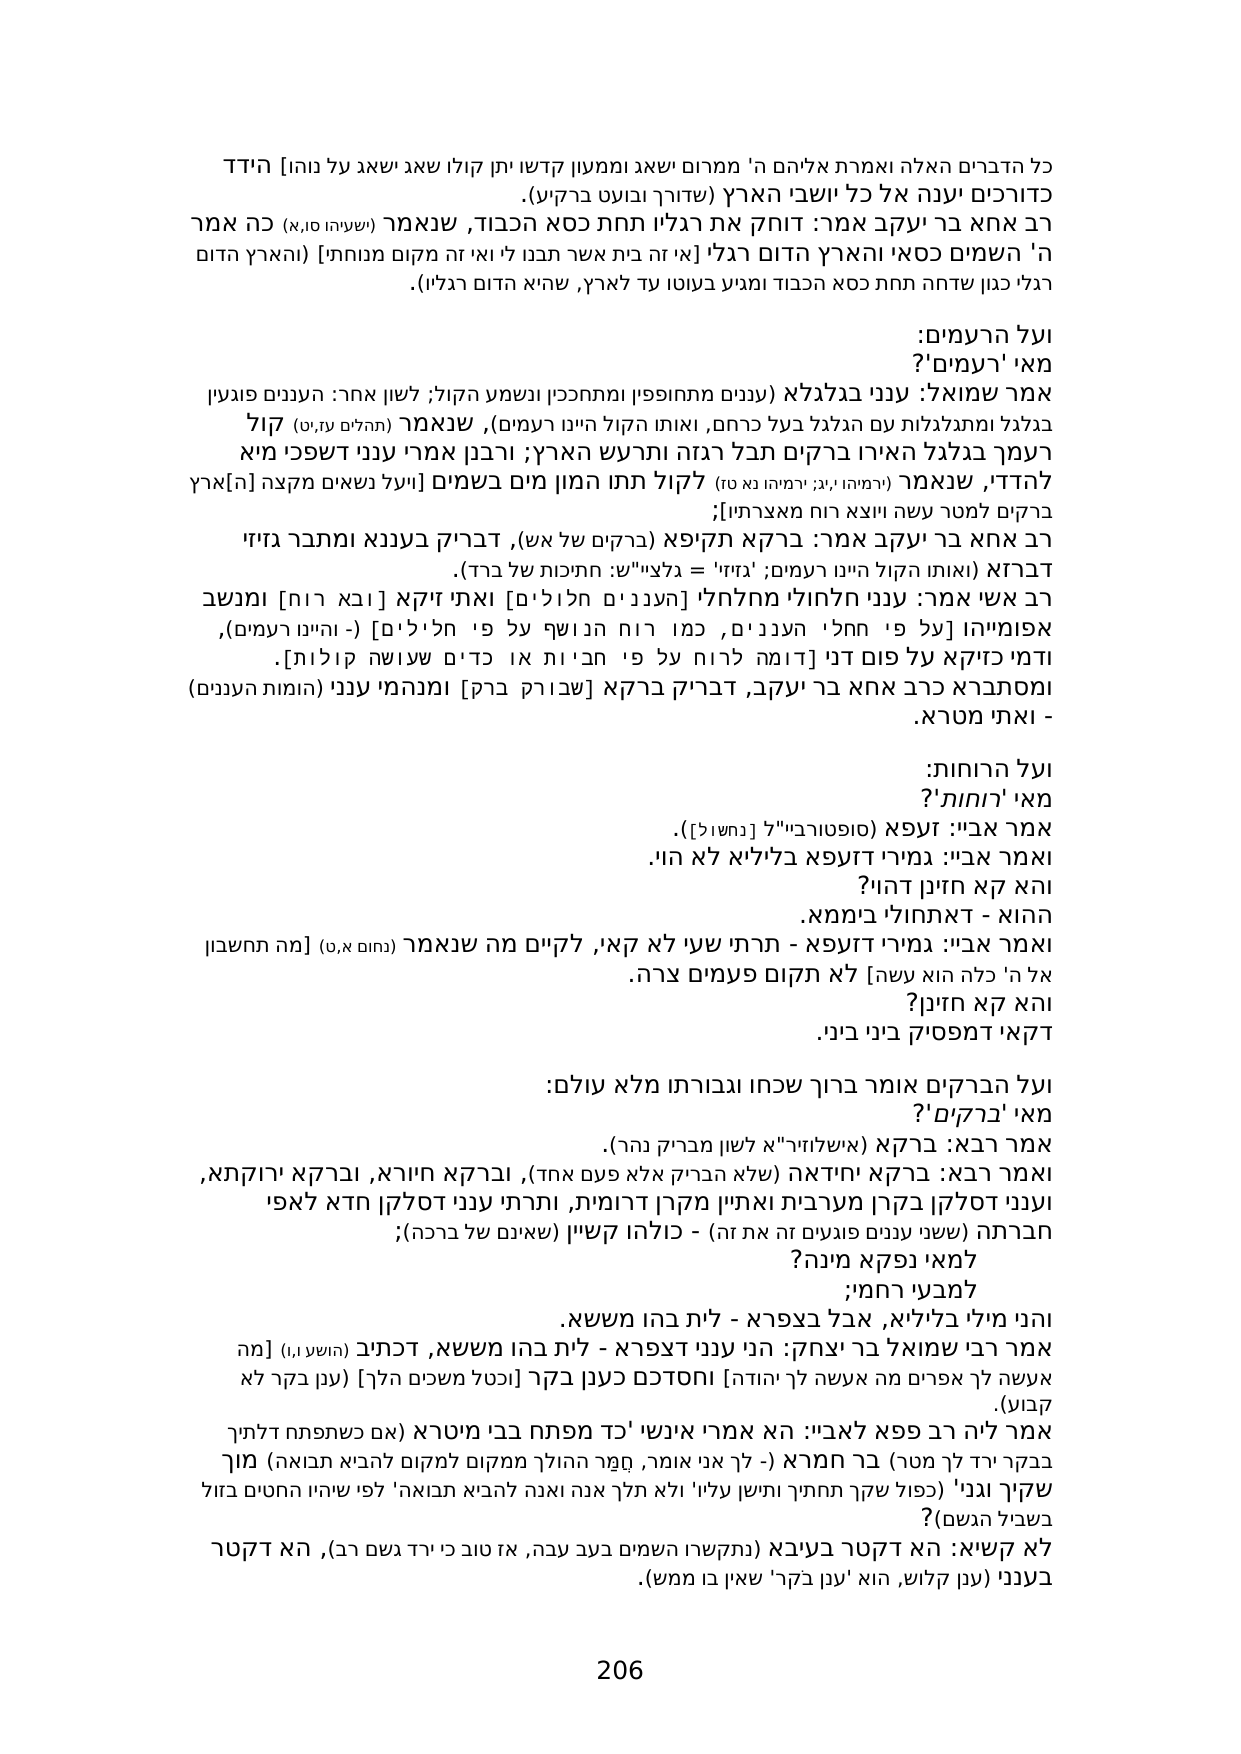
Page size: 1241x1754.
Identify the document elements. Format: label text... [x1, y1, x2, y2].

text רב אחא בר יעקב אמר: ברקא תקיפא (ברקים של אש), דבריק בעננא ומתבר גזיזי דברזא (ואותו הקול היינו רעמים; 'גזיזי' = גלציי"ש: חתיכות של ברד). [187, 525, 1053, 583]
text ההוא - דאתחולי ביממא. [187, 900, 1053, 929]
text רב אשי אמר: ענני חלחולי מחלחלי [העננים חלולים] ואתי זיקא [ובא רוח] ומנשב אפומייהו [על פי חחלי העננים, כמו רוח הנושף על פי חלילים] (- והיינו רעמים), ודמי כזיקא על פום דני [דומה לרוח על פי חביות או כדים שעושה קולות]. [187, 583, 1053, 672]
text אמר אביי: זעפא (סופטורביי"ל [נחשול]). [187, 813, 1053, 842]
text רב אחא בר יעקב אמר: דוחק את רגליו תחת כסא הכבוד, שנאמר (ישעיהו סו,א) כה אמר ה' השמים כסאי והארץ הדום רגלי [אי זה בית אשר תבנו לי ואי זה מקום מנוחתי] (והארץ הדום רגלי כגון שדחה תחת כסא הכבוד ומגיע בעוטו עד לארץ, שהיא הדום רגליו). [187, 208, 1053, 296]
text לא קשיא: הא דקטר בעיבא (נתקשרו השמים בעב עבה, אז טוב כי ירד גשם רב), הא דקטר בענני (ענן קלוש, הוא 'ענן בֹקר' שאין בו ממש). [187, 1533, 1053, 1591]
text ואמר אביי: גמירי דזעפא בליליא לא הוי. [187, 842, 1053, 871]
text מאי 'ברקים'? [187, 1099, 1053, 1129]
text למאי נפקא מינה? [187, 1246, 978, 1275]
text דקאי דמפסיק ביני ביני. [187, 1017, 1053, 1046]
text מאי 'רעמים'? [187, 349, 1053, 378]
text ואמר אביי: גמירי דזעפא - תרתי שעי לא קאי, לקיים מה שנאמר (נחום א,ט) [מה תחשבון אל ה' כלה הוא עשה] לא תקום פעמים צרה. [187, 929, 1053, 988]
text ועל הברקים אומר ברוך שכחו וגבורתו מלא עולם: [187, 1070, 1053, 1099]
text אמר רבא: ברקא (אישלוזיר"א לשון מבריק נהר). [187, 1129, 1053, 1158]
text והא קא חזינן דהוי? [187, 871, 1053, 900]
text ועל הרעמים: [187, 320, 1053, 349]
text אמר ליה רב פפא לאביי: הא אמרי אינשי 'כד מפתח בבי מיטרא (אם כשתפתח דלתיך בבקר ירד לך מטר) בר חמרא (- לך אני אומר, חֲמַּר ההולך ממקום למקום להביא תבואה) מוך שקיך וגני' (כפול שקך תחתיך ותישן עליו' ולא תלך אנה ואנה להביא תבואה' לפי שיהיו החטים בזול בשביל הגשם)? [187, 1416, 1053, 1533]
text והני מילי בליליא, אבל בצפרא - לית בהו מששא. [187, 1304, 1053, 1333]
text ואמר רבא: ברקא יחידאה (שלא הבריק אלא פעם אחד), וברקא חיורא, וברקא ירוקתא, וענני דסלקן בקרן מערבית ואתיין מקרן דרומית, ותרתי ענני דסלקן חדא לאפי חברתה (ששני עננים פוגעים זה את זה) - כולהו קשיין (שאינם של ברכה); [187, 1158, 1053, 1246]
text אמר שמואל: ענני בגלגלא (עננים מתחופפין ומתחככין ונשמע הקול; לשון אחר: העננים פוגעין בגלגל ומתגלגלות עם הגלגל בעל כרחם, ואותו הקול היינו רעמים), שנאמר (תהלים עז,יט) קול רעמך בגלגל האירו ברקים תבל רגזה ותרעש הארץ; ורבנן אמרי ענני דשפכי מיא להדדי, שנאמר (ירמיהו י,יג; ירמיהו נא טז) לקול תתו המון מים בשמים [ויעל נשאים מקצה [ה]ארץ ברקים למטר עשה ויוצא רוח מאצרתיו]; [187, 378, 1053, 525]
text כל הדברים האלה ואמרת אליהם ה' ממרום ישאג וממעון קדשו יתן קולו שאג ישאג על נוהו] הידד כדורכים יענה אל כל יושבי הארץ (שדורך ובועט ברקיע). [187, 150, 1053, 208]
text אמר רבי שמואל בר יצחק: הני ענני דצפרא - לית בהו מששא, דכתיב (הושע ו,ו) [מה אעשה לך אפרים מה אעשה לך יהודה] וחסדכם כענן בקר [וכטל משכים הלך] (ענן בקר לא קבוע). [187, 1333, 1053, 1416]
text והא קא חזינן? [187, 988, 1053, 1017]
text למבעי רחמי; [187, 1275, 978, 1304]
text ומסתברא כרב אחא בר יעקב, דבריק ברקא [שבורק ברק] ומנהמי ענני (הומות העננים) - ואתי מטרא. [187, 672, 1053, 731]
text ועל הרוחות: [187, 754, 1053, 784]
text מאי 'רוחות'? [187, 784, 1053, 813]
